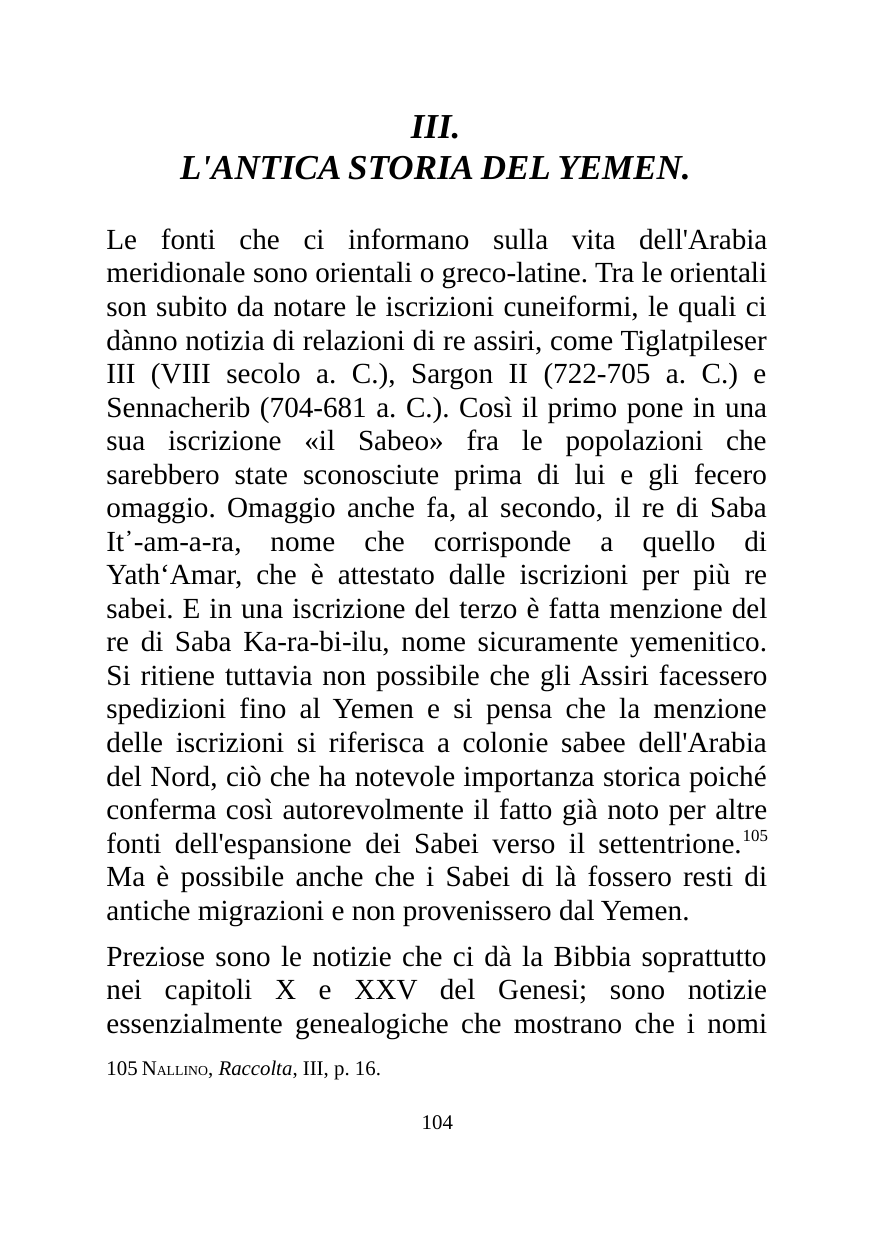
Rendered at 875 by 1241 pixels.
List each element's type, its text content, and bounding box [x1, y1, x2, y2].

text Nallino, Raccolta, III, p. 16. [106, 1056, 768, 1080]
text Le fonti che ci informano sulla vita dell'Arabia meridionale sono orientali o greco-latine. Tra le orientali son subito da notare le iscrizioni cuneiformi, le quali ci dànno notizia di relazioni di re assiri, come Tiglatpileser III (VIII secolo a. C.), Sargon II (722-705 a. C.) e Sennacherib (704-681 a. C.). Così il primo pone in una sua iscrizione «il Sabeo» fra le popolazioni che sarebbero state sconosciute prima di lui e gli fecero omaggio. Omaggio anche fa, al secondo, il re di Saba It᾽-am-a-ra, nome che corrisponde a quello di Yath‘Amar, che è attestato dalle iscrizioni per più re sabei. E in una iscrizione del terzo è fatta menzione del re di Saba Ka-ra-bi-ilu, nome sicuramente yemenitico. Si ritiene tuttavia non possibile che gli Assiri facessero spedizioni fino al Yemen e si pensa che la menzione delle iscrizioni si riferisca a colonie sabee dell'Arabia del Nord, ciò che ha notevole importanza storica poiché conferma così autorevolmente il fatto già noto per altre fonti dell'espansione dei Sabei verso il settentrione. Ma è possibile anche che i Sabei di là fossero resti di antiche migrazioni e non provenissero dal Yemen. [106, 222, 768, 926]
subtitle III. L'ANTICA STORIA DEL YEMEN. [106, 106, 768, 187]
text Preziose sono le notizie che ci dà la Bibbia soprattutto nei capitoli X e XXV del Genesi; sono notizie essenzialmente genealogiche che mostrano che i nomi [106, 939, 768, 1039]
